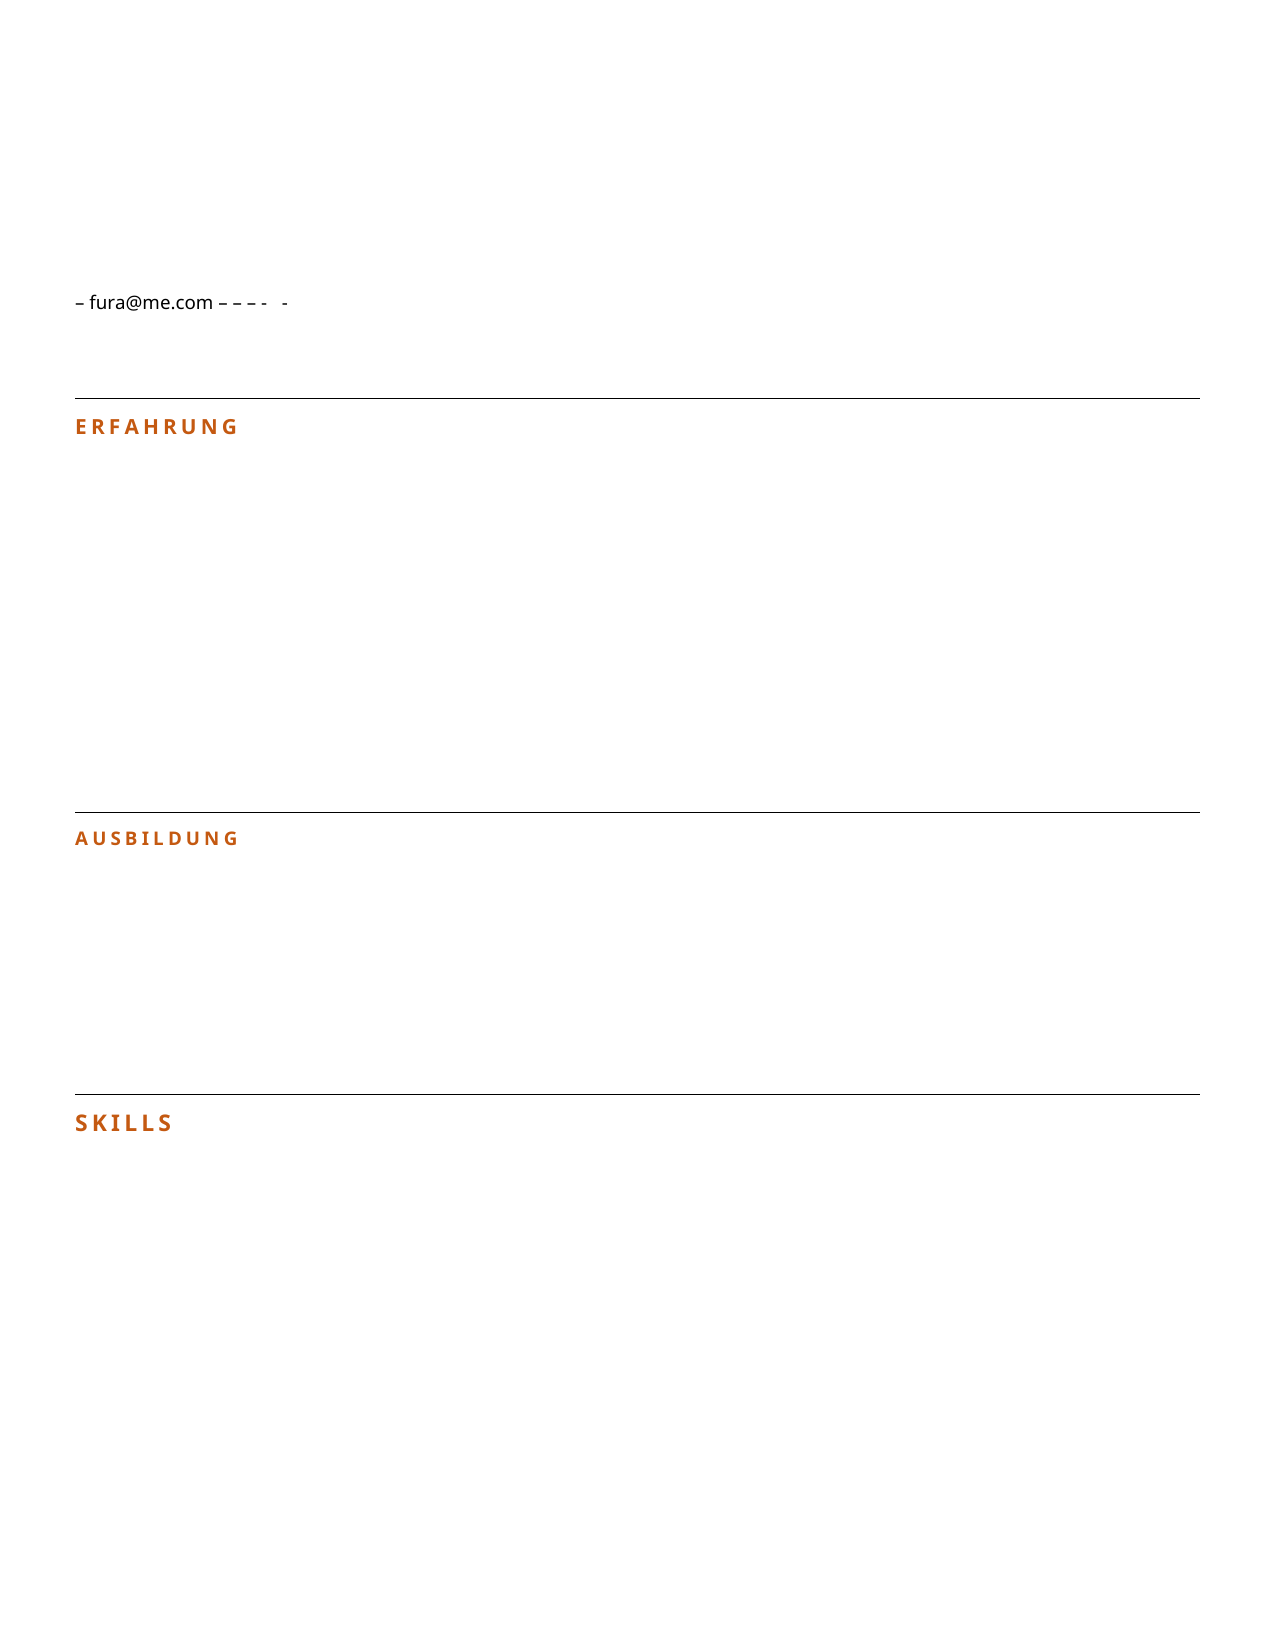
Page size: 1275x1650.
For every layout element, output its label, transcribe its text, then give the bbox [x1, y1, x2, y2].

table_cell [263, 1095, 291, 1289]
table_cell [291, 399, 1200, 782]
table_cell [291, 782, 1200, 812]
table_cell [75, 1064, 262, 1093]
table_cell [75, 1289, 262, 1319]
table_cell [263, 399, 291, 782]
table_cell [291, 1095, 1200, 1289]
table_header – fura@me.com – – – - - [75, 118, 1200, 398]
table_cell Skills [75, 1095, 262, 1289]
table_cell [263, 1289, 291, 1319]
table_cell [263, 782, 291, 812]
table_cell [291, 1064, 1200, 1093]
table_cell Ausbildung [75, 813, 262, 1063]
table_cell [263, 813, 291, 1063]
table_cell [291, 813, 1200, 1063]
table_cell Erfahrung [75, 399, 262, 782]
table_cell [291, 1289, 1200, 1319]
table_cell [75, 782, 262, 812]
table_cell [263, 1064, 291, 1093]
